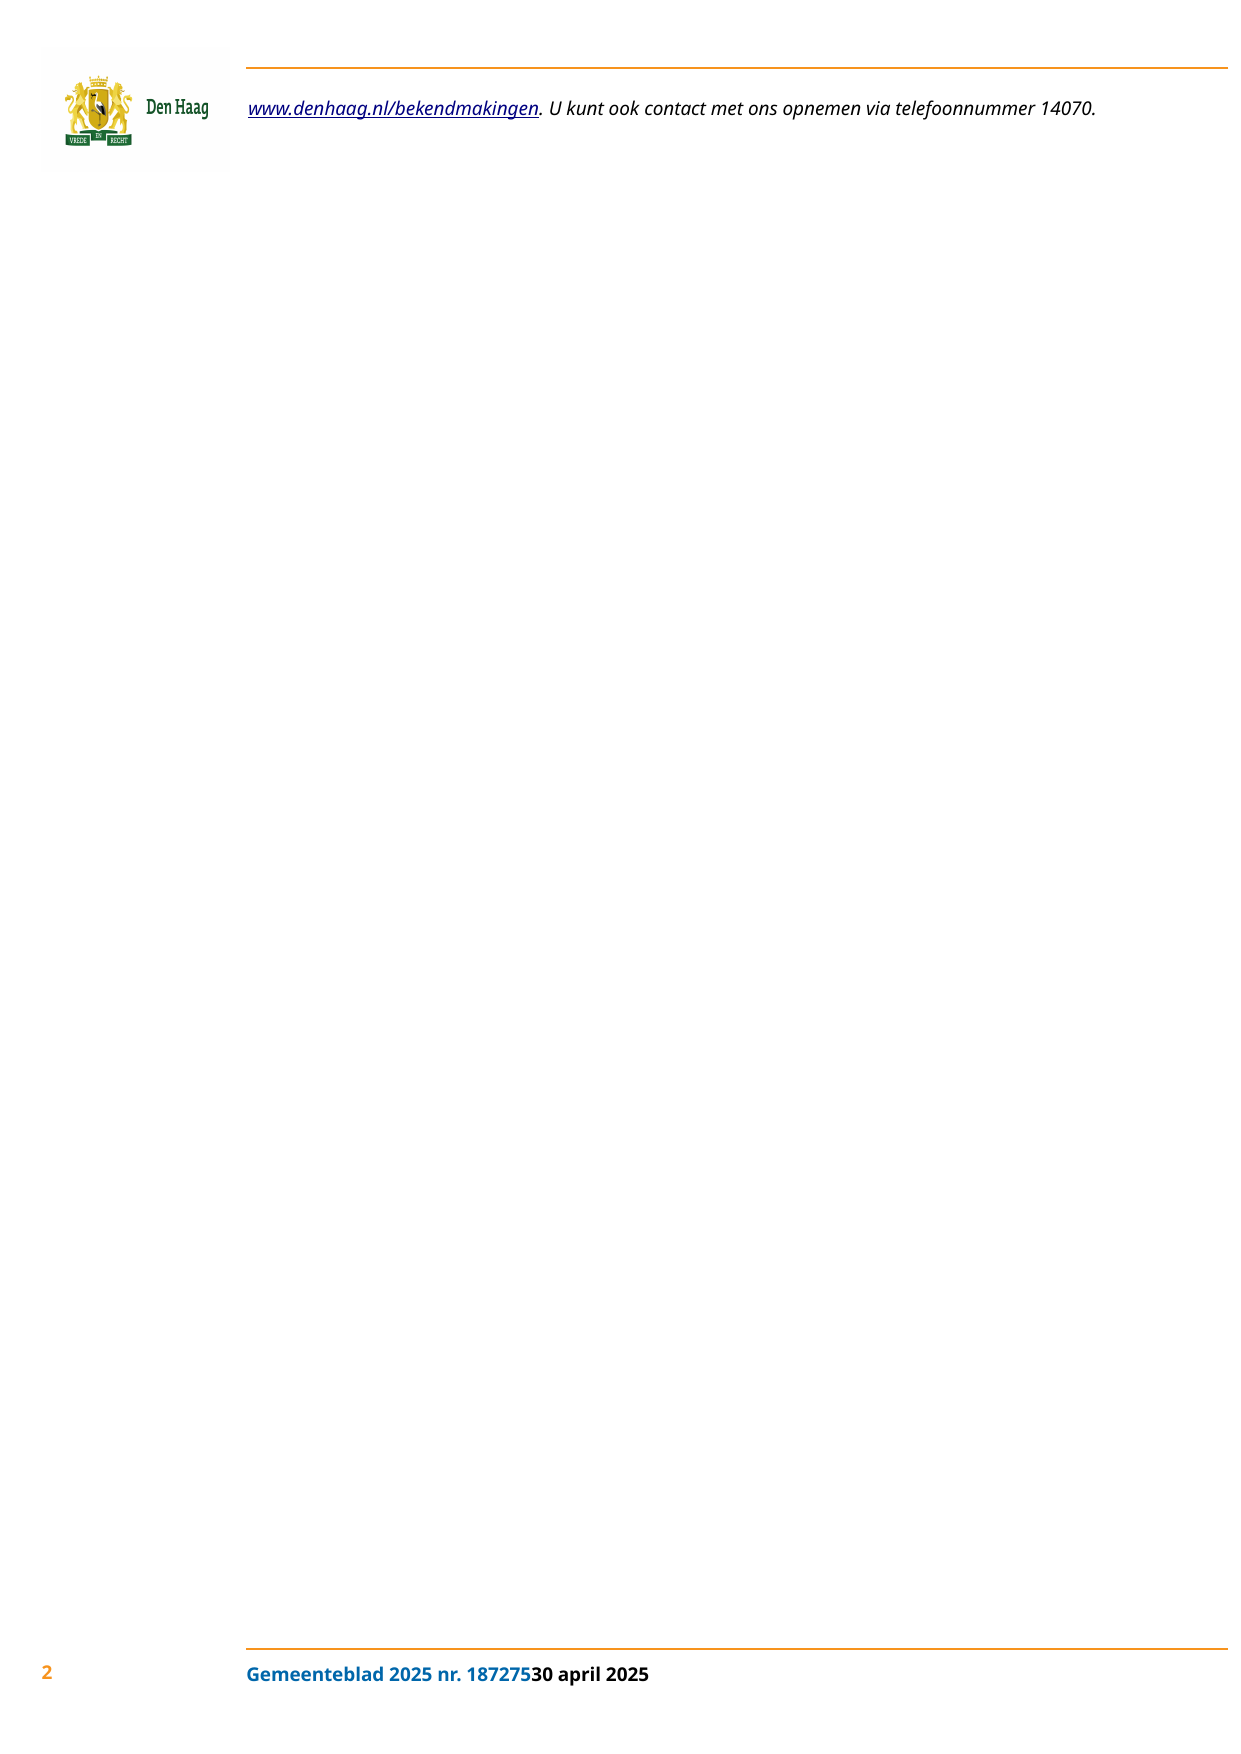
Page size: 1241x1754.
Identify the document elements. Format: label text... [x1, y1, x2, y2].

picture [41, 47, 231, 172]
text www.denhaag.nl/bekendmakingen. U kunt ook contact met ons opnemen via telefoonnummer 14070. [248, 95, 1152, 121]
